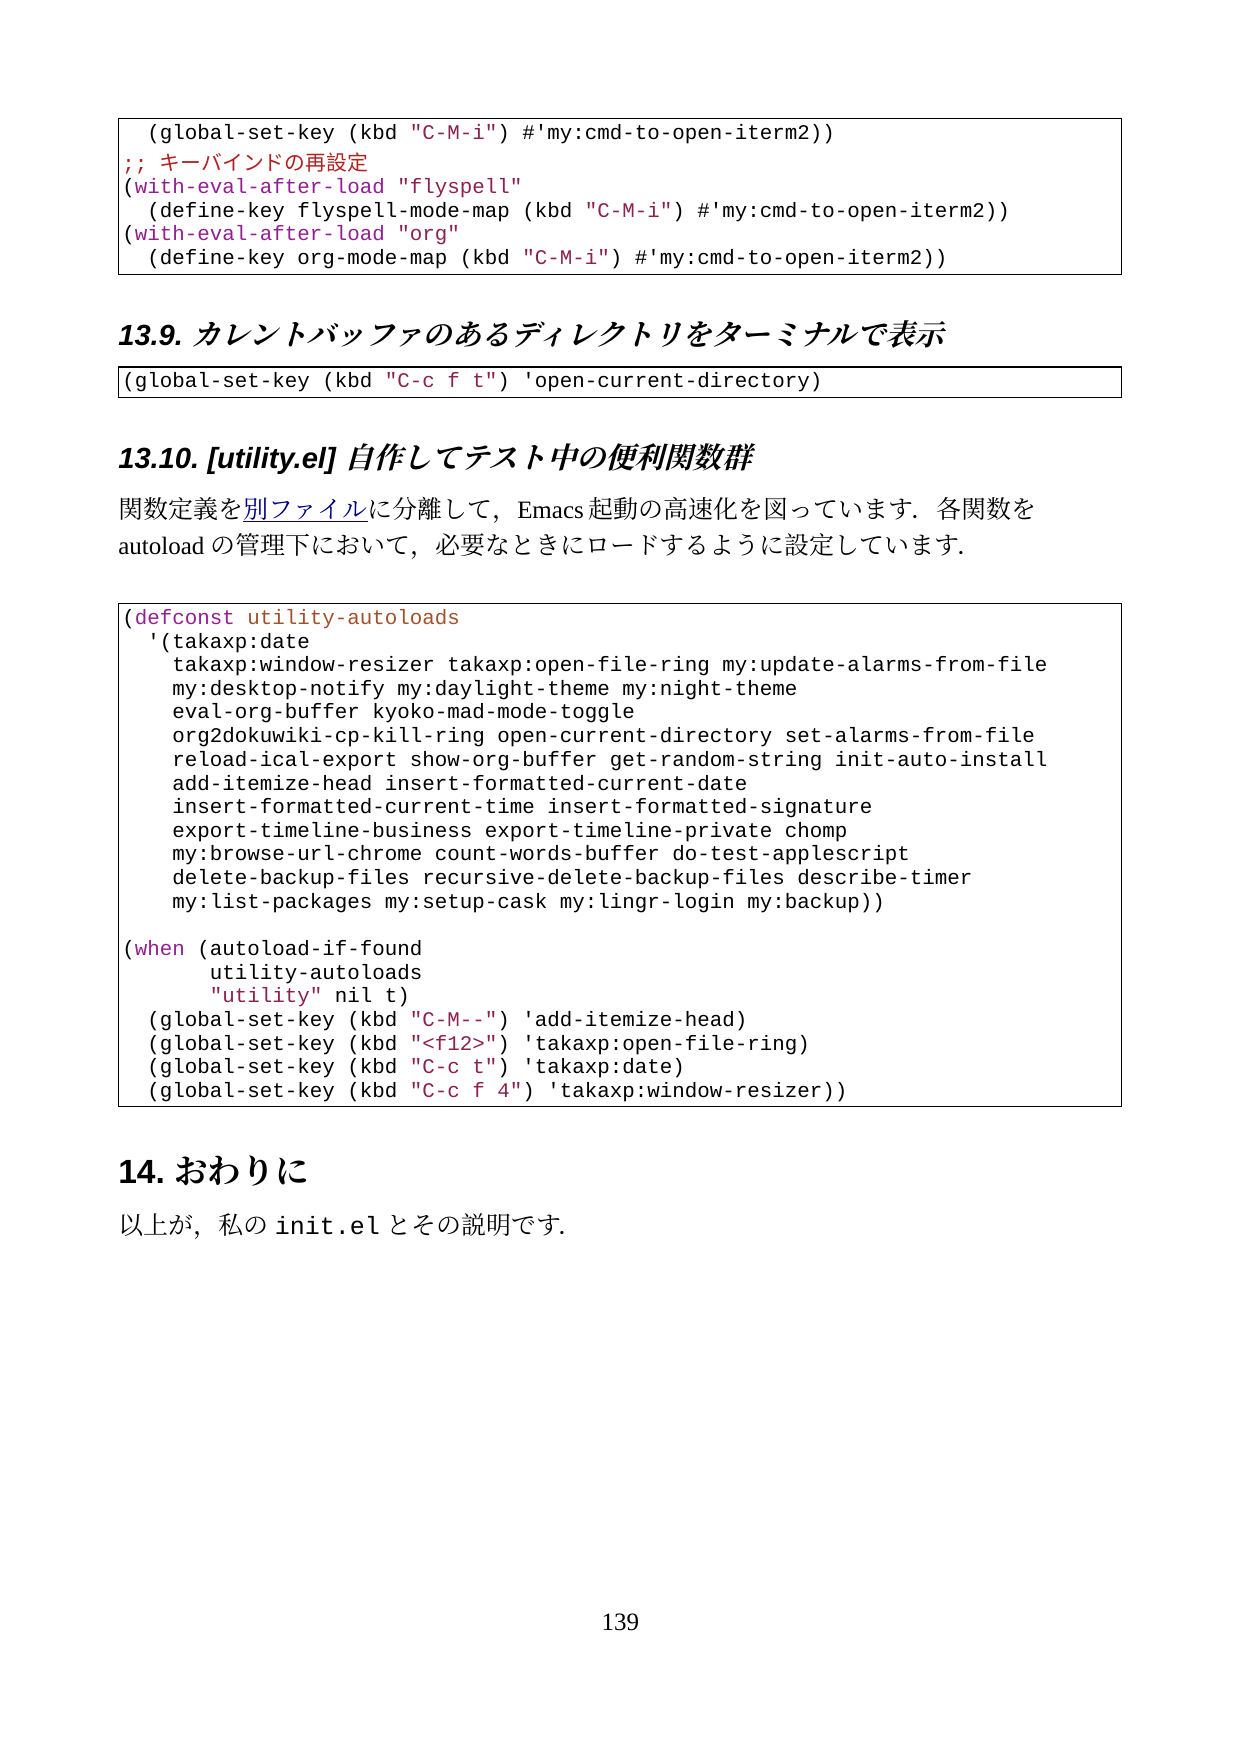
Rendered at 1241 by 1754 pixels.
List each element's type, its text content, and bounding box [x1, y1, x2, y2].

text (global-set-key (kbd "C-M-i") #'my:cmd-to-open-iterm2)) [119, 119, 1121, 142]
text (global-set-key (kbd "C-c f t") 'open-current-directory) [119, 368, 1121, 397]
text eval-org-buffer kyoko-mad-mode-toggle [119, 698, 1121, 721]
text org2dokuwiki-cp-kill-ring open-current-directory set-alarms-from-file [119, 721, 1121, 745]
text (with-eval-after-load "org" [119, 219, 1121, 243]
text my:browse-url-chrome count-words-buffer do-test-applescript [119, 839, 1121, 863]
subtitle カレントバッファのあるディレクトリをターミナルで表示 [118, 312, 1122, 354]
text (when (autoload-if-found [119, 934, 1121, 958]
text (global-set-key (kbd "C-c t") 'takaxp:date) [119, 1052, 1121, 1076]
text my:desktop-notify my:daylight-theme my:night-theme [119, 674, 1121, 698]
text takaxp:window-resizer takaxp:open-file-ring my:update-alarms-from-file [119, 650, 1121, 674]
subtitle おわりに [118, 1145, 1122, 1193]
text (global-set-key (kbd "C-c f 4") 'takaxp:window-resizer)) [119, 1076, 1121, 1106]
text 関数定義を別ファイルに分離して，Emacs起動の高速化を図っています．各関数を autoload の管理下において，必要なときにロードするように設定しています． [118, 490, 1122, 591]
text (defconst utility-autoloads [119, 604, 1121, 627]
text 以上が，私の init.el とその説明です． [118, 1206, 1122, 1271]
text export-timeline-business export-timeline-private chomp [119, 816, 1121, 839]
text add-itemize-head insert-formatted-current-date [119, 768, 1121, 792]
text delete-backup-files recursive-delete-backup-files describe-timer [119, 863, 1121, 887]
text insert-formatted-current-time insert-formatted-signature [119, 792, 1121, 816]
text (global-set-key (kbd "<f12>") 'takaxp:open-file-ring) [119, 1029, 1121, 1052]
text reload-ical-export show-org-buffer get-random-string init-auto-install [119, 745, 1121, 768]
subtitle [utility.el] 自作してテスト中の便利関数群 [118, 435, 1122, 477]
text "utility" nil t) [119, 981, 1121, 1005]
text (define-key org-mode-map (kbd "C-M-i") #'my:cmd-to-open-iterm2)) [119, 243, 1121, 274]
text ;; キーバインドの再設定 [119, 142, 1121, 172]
text (define-key flyspell-mode-map (kbd "C-M-i") #'my:cmd-to-open-iterm2)) [119, 196, 1121, 219]
text my:list-packages my:setup-cask my:lingr-login my:backup)) [119, 887, 1121, 910]
text (with-eval-after-load "flyspell" [119, 172, 1121, 196]
text '(takaxp:date [119, 627, 1121, 650]
text (global-set-key (kbd "C-M--") 'add-itemize-head) [119, 1005, 1121, 1029]
text utility-autoloads [119, 958, 1121, 981]
